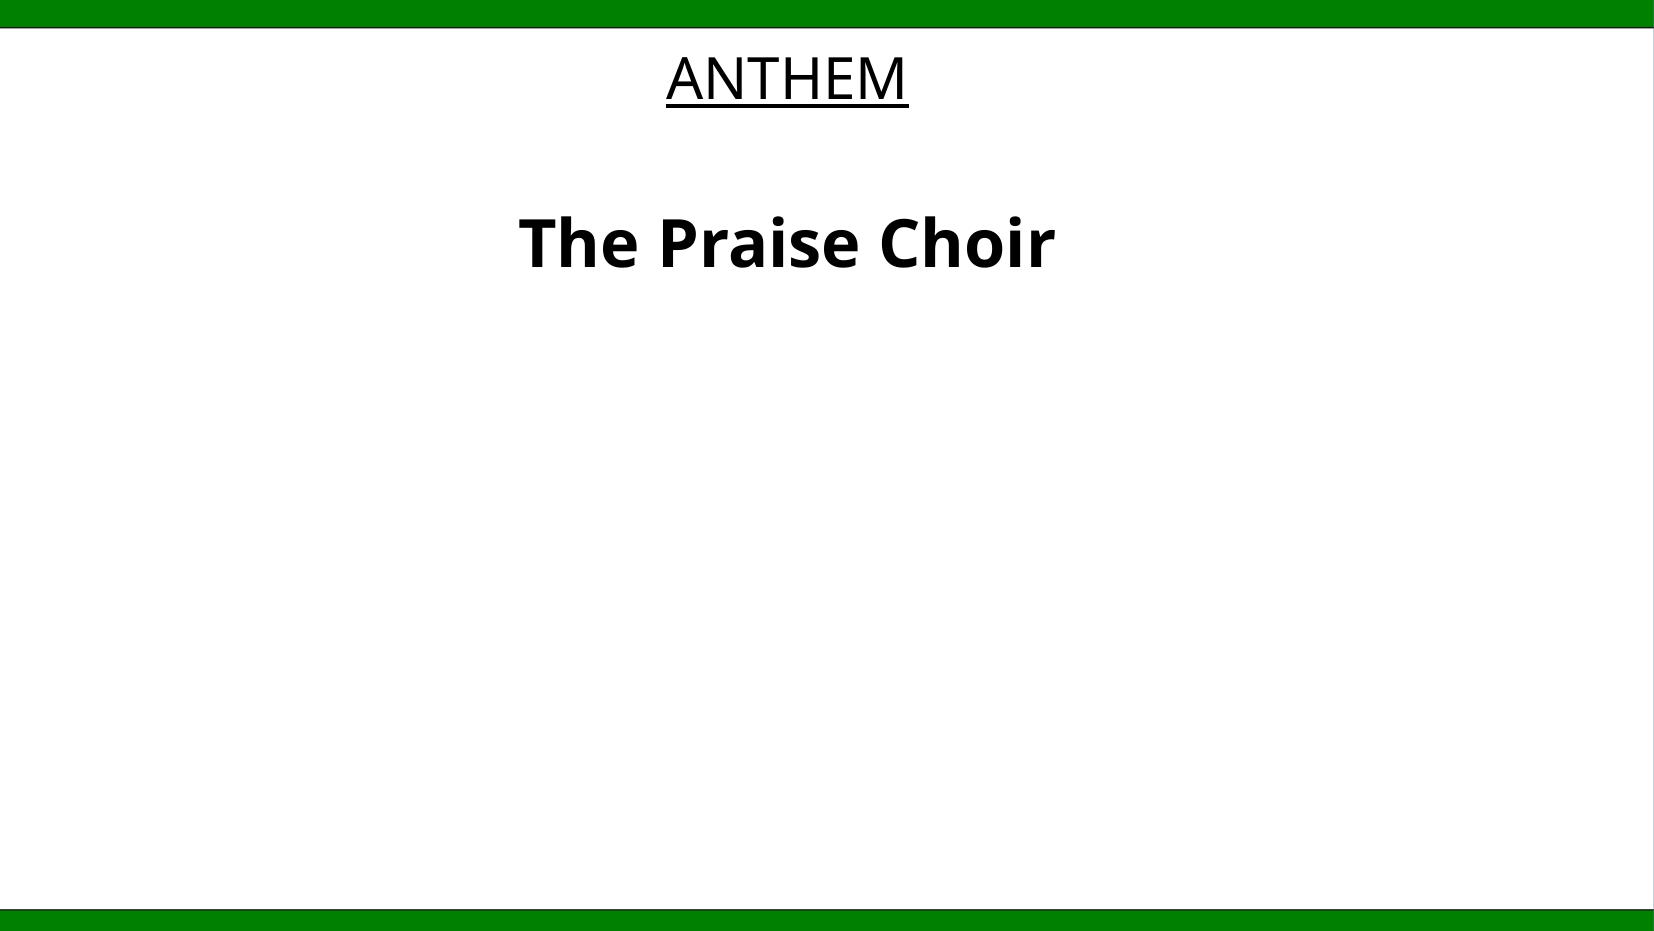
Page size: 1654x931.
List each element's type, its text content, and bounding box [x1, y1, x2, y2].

text_box ANTHEM The Praise Choir [105, 30, 1471, 291]
picture [0, 0, 1654, 931]
